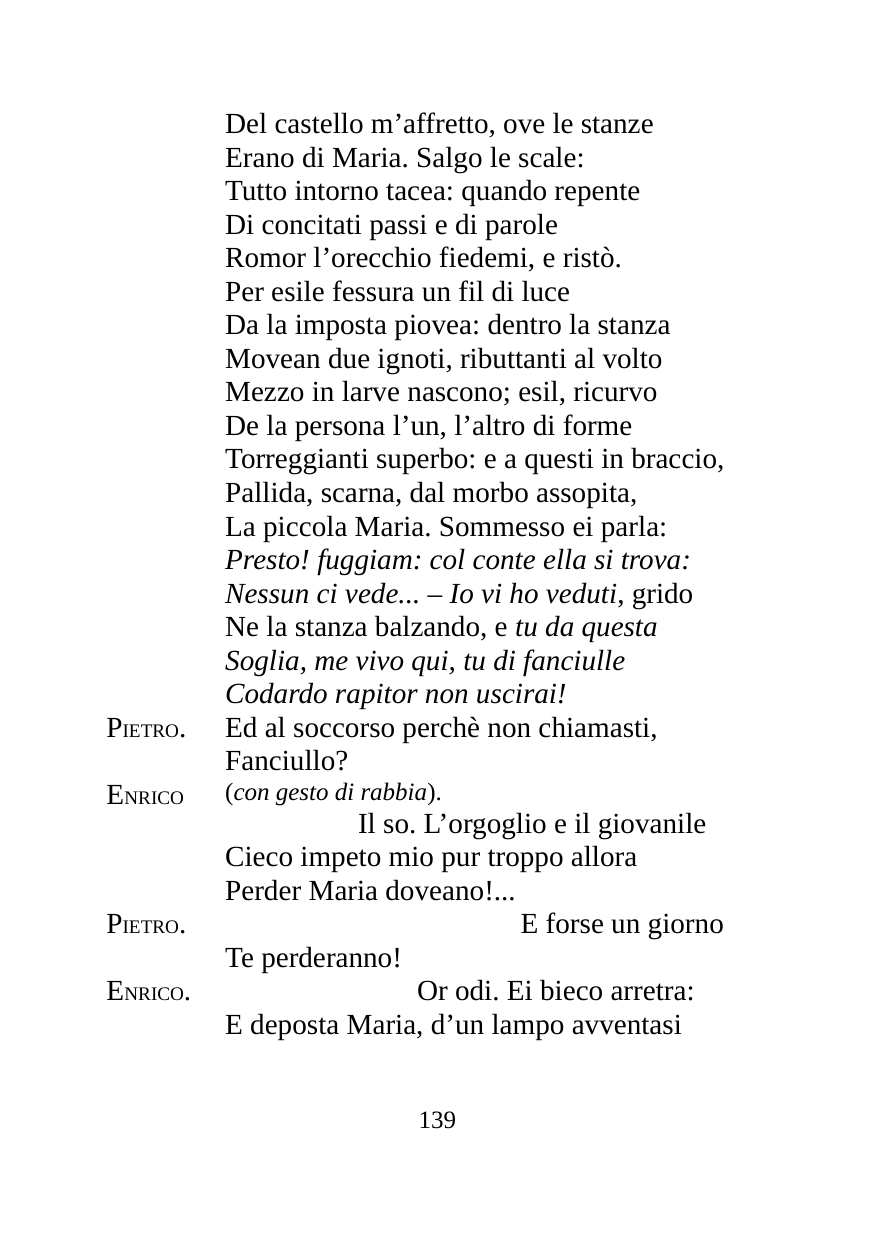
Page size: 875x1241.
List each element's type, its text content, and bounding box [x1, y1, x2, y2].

table_cell E forse un giorno Te perderanno! [225, 906, 769, 973]
table_cell (con gesto di rabbia). Il so. L’orgoglio e il giovanile Cieco impeto mio pur troppo allora Perder Maria doveano!... [225, 777, 769, 906]
table_cell Enrico [106, 777, 225, 906]
table_cell Or odi. Ei bieco arretra: E deposta Maria, d’un lampo avventasi [225, 974, 769, 1041]
table_cell Pietro. [106, 906, 225, 973]
table_cell Ed al soccorso perchè non chiamasti, Fanciullo? [225, 710, 769, 777]
table_cell Enrico. [106, 974, 225, 1041]
table_cell Pietro. [106, 710, 225, 777]
table_cell Del castello m’affretto, ove le stanze Erano di Maria. Salgo le scale: Tutto intorno tacea: quando repente Di concitati passi e di parole Romor l’orecchio fiedemi, e ristò. Per esile fessura un fil di luce Da la imposta piovea: dentro la stanza Movean due ignoti, ributtanti al volto Mezzo in larve nascono; esil, ricurvo De la persona l’un, l’altro di forme Torreggianti superbo: e a questi in braccio, Pallida, scarna, dal morbo assopita, La piccola Maria. Sommesso ei parla: Presto! fuggiam: col conte ella si trova: Nessun ci vede... – Io vi ho veduti, grido Ne la stanza balzando, e tu da questa Soglia, me vivo qui, tu di fanciulle Codardo rapitor non uscirai! [225, 106, 769, 710]
table_cell [106, 106, 225, 710]
